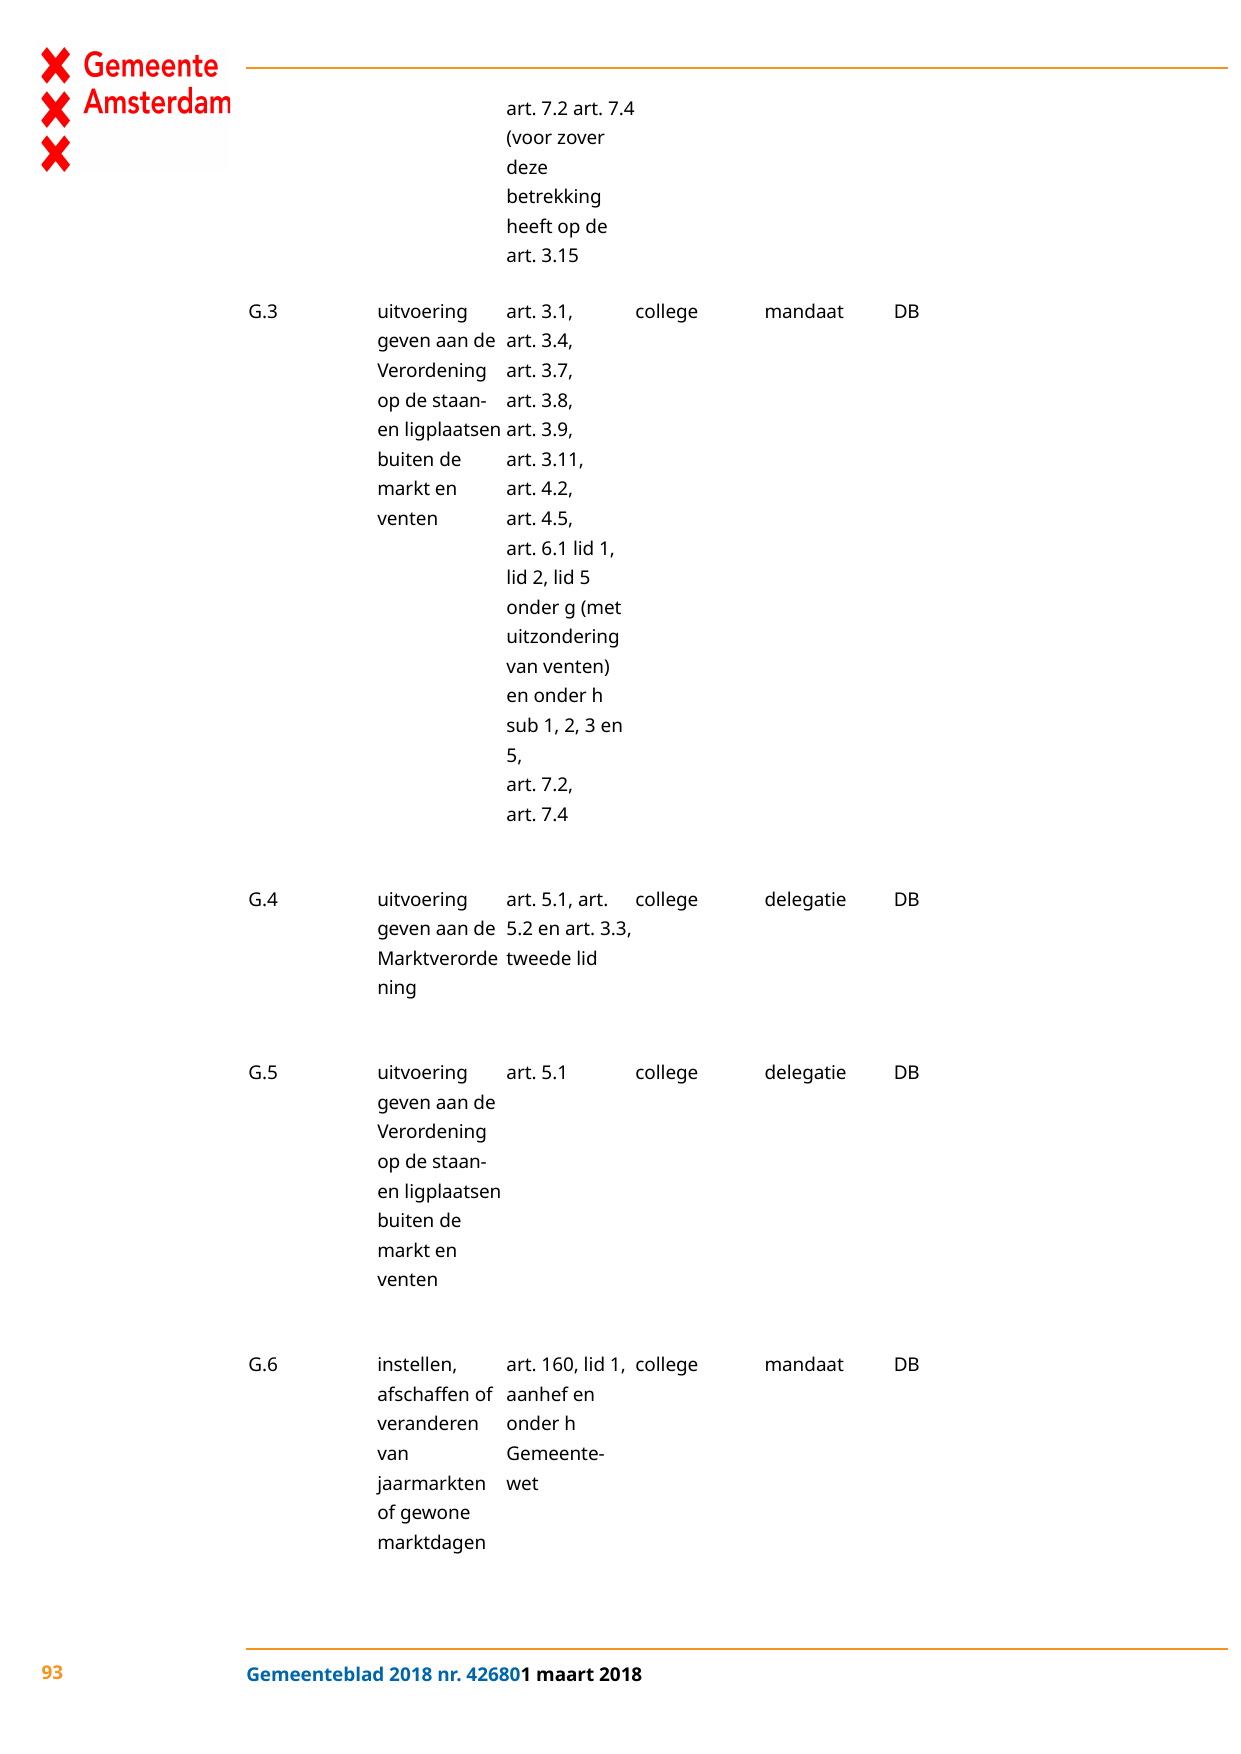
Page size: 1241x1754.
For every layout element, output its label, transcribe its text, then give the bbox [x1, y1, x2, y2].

table_cell art. 5.1, art. 5.2 en art. 3.3, tweede lid [506, 856, 635, 1030]
table_cell art. 7.2 art. 7.4 (voor zover deze betrekking heeft op de art. 3.15 [506, 95, 635, 268]
table_cell art. 160, lid 1, aanhef en onder h Gemeente-wet [506, 1322, 635, 1584]
table_cell college [635, 1322, 764, 1584]
table_cell mandaat [764, 269, 893, 856]
table_cell instellen, afschaffen of veranderen van jaarmarkten of gewone marktdagen [377, 1322, 506, 1584]
table_cell [894, 95, 1022, 268]
table_cell DB [894, 1030, 1022, 1322]
table_cell uitvoering geven aan de Marktverordening [377, 856, 506, 1030]
table_cell uitvoering geven aan de Verordening op de staan- en ligplaatsen buiten de markt en venten [377, 1030, 506, 1322]
table_cell [1023, 1030, 1152, 1322]
table_cell G.6 [248, 1322, 377, 1584]
table_cell G.4 [248, 856, 377, 1030]
table_cell [1023, 269, 1152, 856]
table_cell art. 3.1, art. 3.4, art. 3.7, art. 3.8, art. 3.9, art. 3.11, art. 4.2, art. 4.5, art. 6.1 lid 1, lid 2, lid 5 onder g (met uitzondering van venten) en onder h sub 1, 2, 3 en 5, art. 7.2, art. 7.4 [506, 269, 635, 856]
table_cell college [635, 856, 764, 1030]
table_cell [635, 95, 764, 268]
table_cell DB [894, 856, 1022, 1030]
table_cell [764, 95, 893, 268]
table_cell art. 5.1 [506, 1030, 635, 1322]
table_cell [1023, 856, 1152, 1030]
table_cell G.5 [248, 1030, 377, 1322]
table_cell college [635, 269, 764, 856]
table_cell uitvoering geven aan de Verordening op de staan- en ligplaatsen buiten de markt en venten [377, 269, 506, 856]
table_cell delegatie [764, 1030, 893, 1322]
table_cell [1023, 95, 1152, 268]
table_cell [1023, 1322, 1152, 1584]
table_cell [248, 95, 377, 268]
table_cell [377, 95, 506, 268]
table_cell G.3 [248, 269, 377, 856]
table_cell college [635, 1030, 764, 1322]
table_cell DB [894, 269, 1022, 856]
picture [41, 47, 231, 172]
table_cell mandaat [764, 1322, 893, 1584]
table_cell DB [894, 1322, 1022, 1584]
table_cell delegatie [764, 856, 893, 1030]
